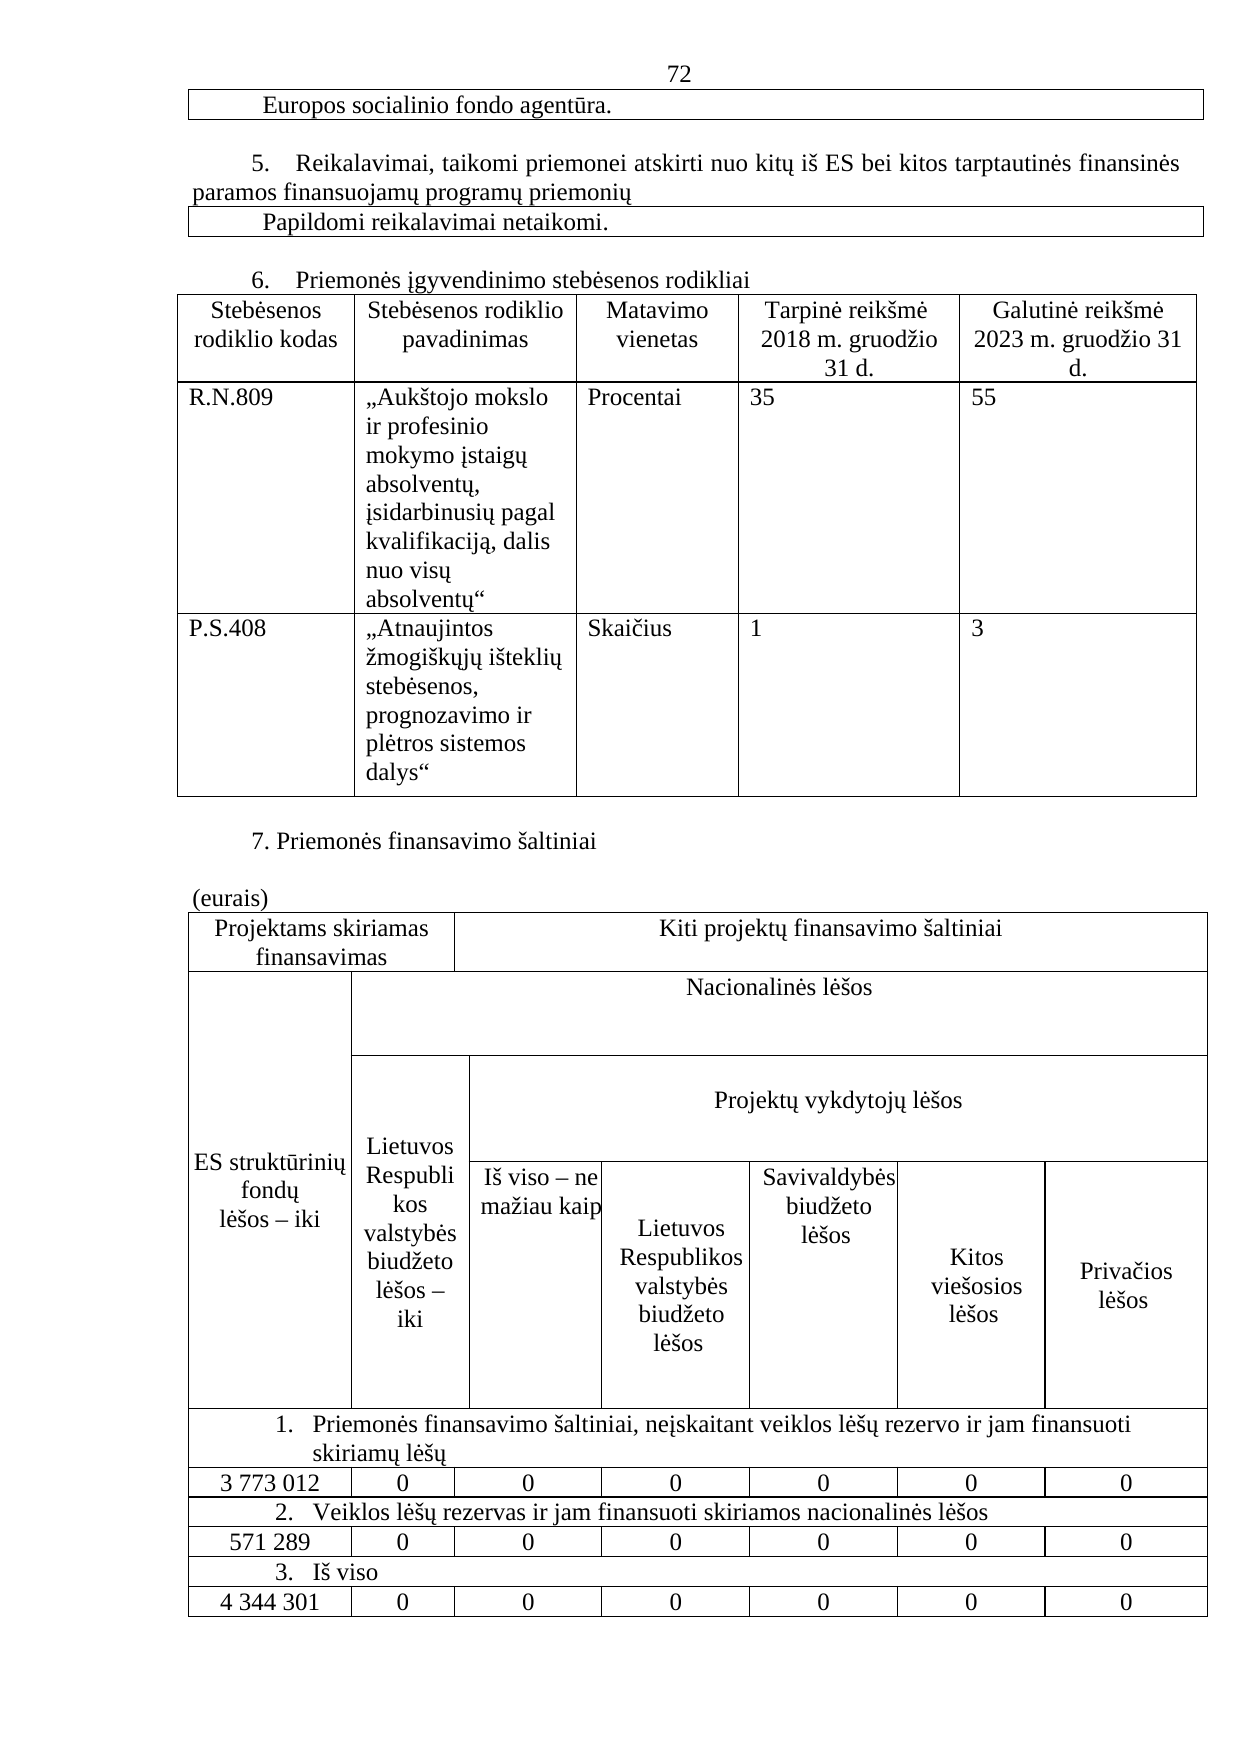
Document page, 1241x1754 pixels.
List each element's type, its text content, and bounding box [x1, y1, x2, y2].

table_cell 0 [602, 1587, 749, 1616]
table_cell 35 [739, 383, 959, 612]
table_cell 0 [455, 1527, 601, 1556]
table_cell 571 289 [189, 1527, 351, 1556]
table_cell 3 773 012 [189, 1468, 351, 1496]
table_cell 4 344 301 [189, 1587, 351, 1616]
table_cell 0 [1046, 1468, 1207, 1496]
table_cell „Aukštojo mokslo ir profesinio mokymo įstaigų absolventų, įsidarbinusių pagal kvalifikaciją, dalis nuo visų absolventų“ [355, 383, 576, 612]
table_cell R.N.809 [178, 383, 354, 612]
table_cell 3. Iš viso [189, 1557, 1207, 1586]
table_cell 0 [750, 1527, 897, 1556]
table_cell 3 [960, 614, 1196, 796]
table_cell 1. Priemonės finansavimo šaltiniai, neįskaitant veiklos lėšų rezervo ir jam finansuoti skiriamų lėšų [189, 1409, 1207, 1467]
text 5. Reikalavimai, taikomi priemonei atskirti nuo kitų iš ES bei kitos tarptautinės finansinės paramos finansuojamų programų priemonių [192, 148, 1181, 206]
table_cell 0 [352, 1468, 454, 1496]
table_cell 0 [1046, 1527, 1207, 1556]
text (eurais) [177, 855, 904, 912]
table_cell Nacionalinės lėšos [352, 972, 1207, 1055]
table_header Galutinė reikšmė 2023 m. gruodžio 31 d. [960, 295, 1196, 381]
table_cell 0 [898, 1468, 1044, 1496]
table_cell 0 [455, 1587, 601, 1616]
table_cell Skaičius [577, 614, 738, 796]
table_header Stebėsenos rodiklio kodas [178, 295, 354, 381]
table_cell 0 [602, 1527, 749, 1556]
table_header Tarpinė reikšmė 2018 m. gruodžio 31 d. [739, 295, 959, 381]
table_header Papildomi reikalavimai netaikomi. [189, 207, 1203, 236]
text 7. Priemonės finansavimo šaltiniai [251, 826, 1181, 855]
table_header Projektams skiriamas finansavimas [189, 913, 454, 971]
table_cell 55 [960, 383, 1196, 612]
table_cell Savivaldybės biudžeto lėšos [750, 1162, 897, 1408]
table_cell Lietuvos Respublikos valstybės biudžeto lėšos [602, 1162, 749, 1408]
table_cell Privačios lėšos [1046, 1162, 1207, 1408]
table_cell 0 [455, 1468, 601, 1496]
table_header Kiti projektų finansavimo šaltiniai [455, 913, 1207, 971]
table_cell Iš viso – ne mažiau kaip [470, 1162, 601, 1408]
table_cell 0 [602, 1468, 749, 1496]
text 6. Priemonės įgyvendinimo stebėsenos rodikliai [251, 265, 1181, 294]
table_cell 0 [1046, 1587, 1207, 1616]
table_cell Lietuvos Respublikos valstybės biudžeto lėšos – iki [352, 1056, 469, 1408]
table_header Matavimo vienetas [577, 295, 738, 381]
table_cell 1 [739, 614, 959, 796]
table_cell 0 [750, 1587, 897, 1616]
table_cell P.S.408 [178, 614, 354, 796]
table_cell Projektų vykdytojų lėšos [470, 1056, 1207, 1161]
table_cell Kitos viešosios lėšos [898, 1162, 1044, 1408]
table_cell 0 [898, 1527, 1044, 1556]
table_cell 0 [750, 1468, 897, 1496]
table_cell „Atnaujintos žmogiškųjų išteklių stebėsenos, prognozavimo ir plėtros sistemos dalys“ [355, 614, 576, 796]
table_cell 2. Veiklos lėšų rezervas ir jam finansuoti skiriamos nacionalinės lėšos [189, 1498, 1207, 1526]
table_cell 0 [352, 1587, 454, 1616]
table_cell 0 [898, 1587, 1044, 1616]
table_cell 0 [352, 1527, 454, 1556]
table_cell ES struktūrinių fondų lėšos – iki [189, 972, 351, 1408]
table_header Europos socialinio fondo agentūra. [189, 90, 1203, 118]
table_cell Procentai [577, 383, 738, 612]
table_header Stebėsenos rodiklio pavadinimas [355, 295, 576, 381]
